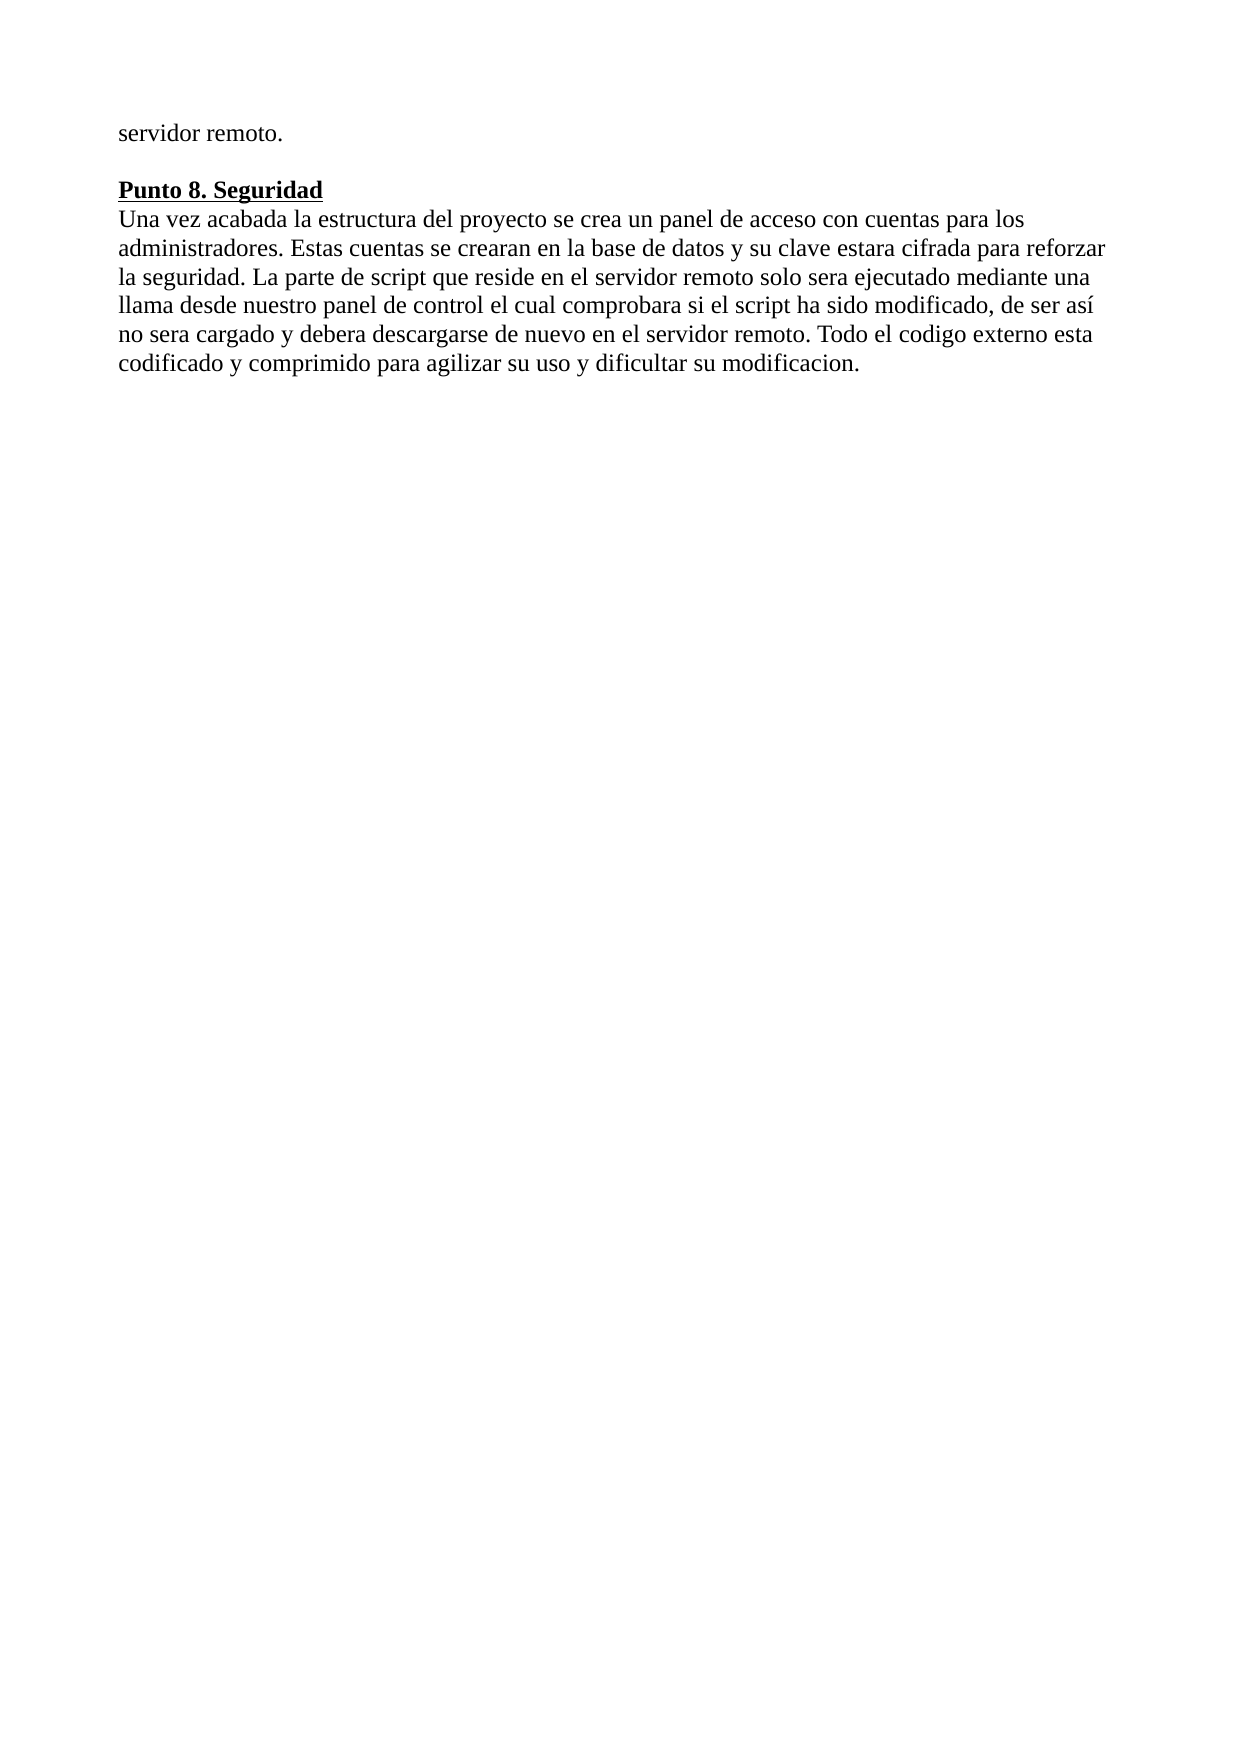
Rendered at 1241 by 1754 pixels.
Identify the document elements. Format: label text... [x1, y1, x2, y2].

text servidor remoto. [118, 118, 1122, 147]
text Una vez acabada la estructura del proyecto se crea un panel de acceso con cuentas para los administradores. Estas cuentas se crearan en la base de datos y su clave estara cifrada para reforzar la seguridad. La parte de script que reside en el servidor remoto solo sera ejecutado mediante una llama desde nuestro panel de control el cual comprobara si el script ha sido modificado, de ser así no sera cargado y debera descargarse de nuevo en el servidor remoto. Todo el codigo externo esta codificado y comprimido para agilizar su uso y dificultar su modificacion. [118, 204, 1122, 377]
text Punto 8. Seguridad [118, 176, 1122, 204]
